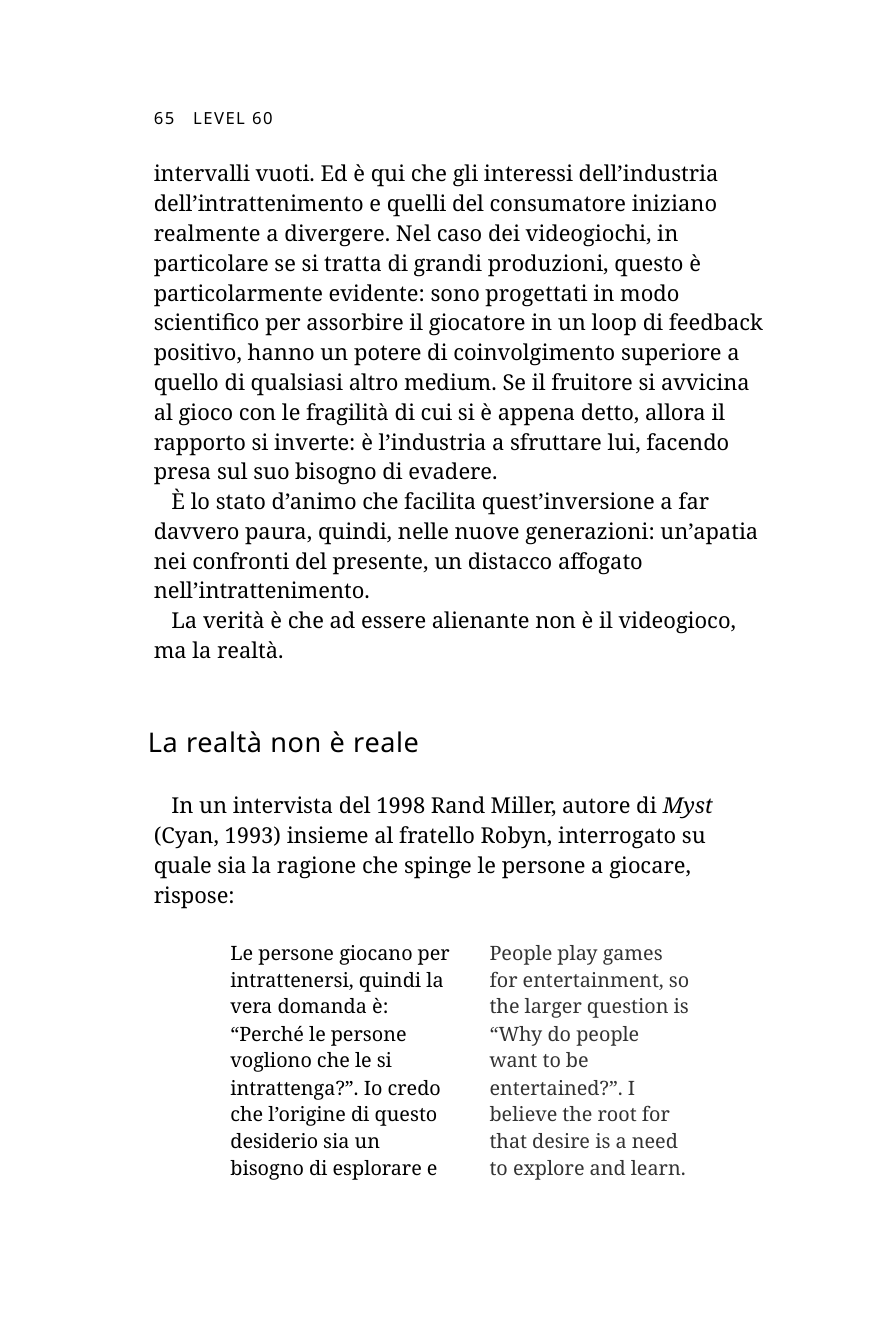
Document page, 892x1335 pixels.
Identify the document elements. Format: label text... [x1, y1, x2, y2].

text La verità è che ad essere alienante non è il videogioco, ma la realtà. [153, 605, 768, 665]
table_header Le persone giocano per intrattenersi, quindi la vera domanda è: “Perché le persone vogliono che le si intrattenga?”. Io credo che l’origine di questo desiderio sia un bisogno di esplorare e [224, 910, 472, 1187]
text È lo stato d’animo che facilita quest’inversione a far davvero paura, quindi, nelle nuove generazioni: un’apatia nei confronti del presente, un distacco affogato nell’intrattenimento. [153, 486, 768, 605]
text intervalli vuoti. Ed è qui che gli interessi dell’industria dell’intrattenimento e quelli del consumatore iniziano realmente a divergere. Nel caso dei videogiochi, in particolare se si tratta di grandi produzioni, questo è particolarmente evidente: sono progettati in modo scientifico per assorbire il giocatore in un loop di feedback positivo, hanno un potere di coinvolgimento superiore a quello di qualsiasi altro medium. Se il fruitore si avvicina al gioco con le fragilità di cui si è appena detto, allora il rapporto si inverte: è l’industria a sfruttare lui, facendo presa sul suo bisogno di evadere. [153, 158, 768, 486]
subtitle La realtà non è reale [148, 724, 768, 761]
table_header People play games for entertainment, so the larger question is “Why do people want to be entertained?”. I believe the root for that desire is a need to explore and learn. [472, 910, 697, 1187]
text In un intervista del 1998 Rand Miller, autore di Myst (Cyan, 1993) insieme al fratello Robyn, interrogato su quale sia la ragione che spinge le persone a giocare, rispose: [153, 790, 768, 909]
